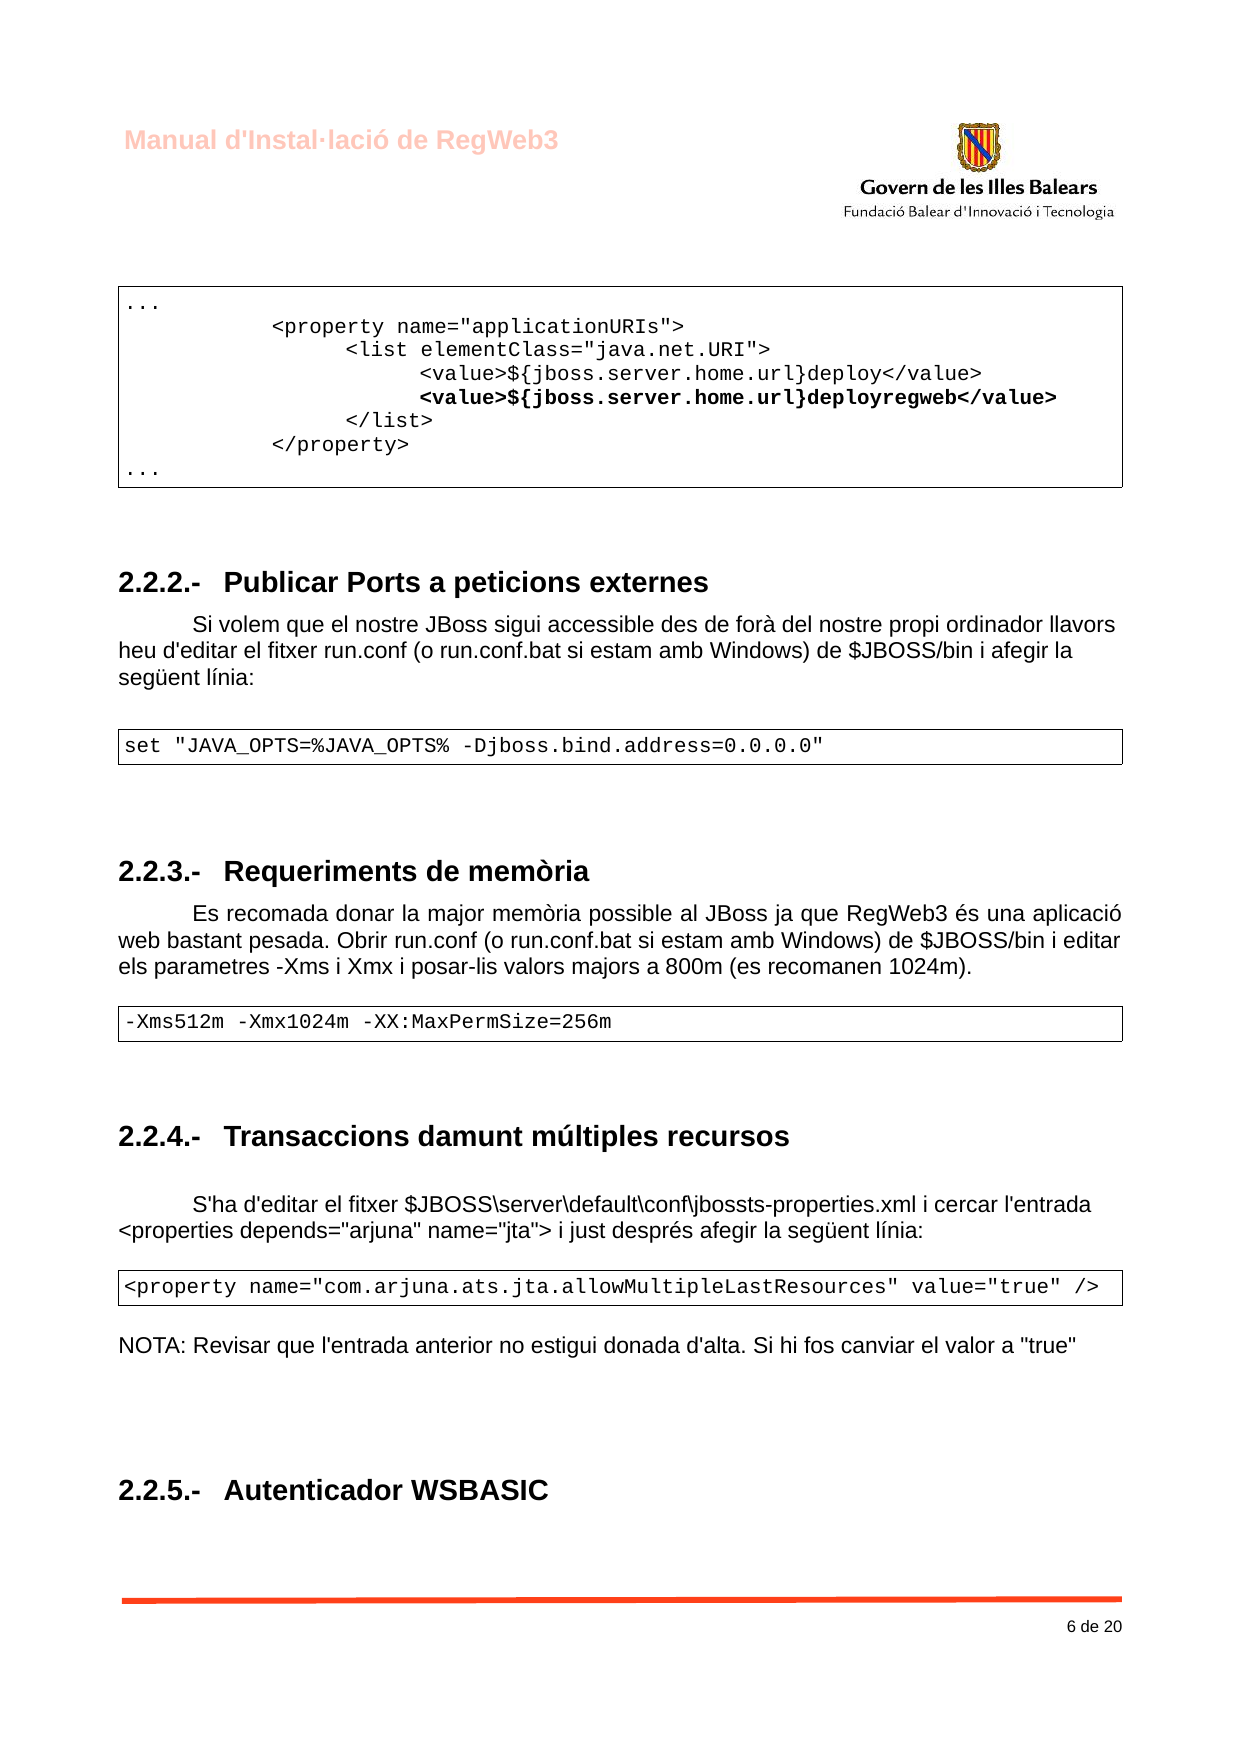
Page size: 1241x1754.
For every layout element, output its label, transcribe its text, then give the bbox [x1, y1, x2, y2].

subtitle Transaccions damunt múltiples recursos [118, 1119, 1122, 1152]
picture [840, 123, 1117, 220]
table_header ... <property name="applicationURIs"> <list elementClass="java.net.URI"> <value>${jboss.server.home.url}deploy</value> <value>${jboss.server.home.url}deployregweb</value> </list> </property> ... [119, 287, 1122, 487]
text Es recomada donar la major memòria possible al JBoss ja que RegWeb3 és una aplicació web bastant pesada. Obrir run.conf (o run.conf.bat si estam amb Windows) de $JBOSS/bin i editar els parametres -Xms i Xmx i posar-lis valors majors a 800m (es recomanen 1024m). [118, 900, 1122, 979]
text S'ha d'editar el fitxer $JBOSS\server\default\conf\jbossts-properties.xml i cercar l'entrada <properties depends="arjuna" name="jta"> i just després afegir la següent línia: [118, 1191, 1122, 1244]
table_header <property name="com.arjuna.ats.jta.allowMultipleLastResources" value="true" /> [119, 1271, 1122, 1305]
subtitle Requeriments de memòria [118, 854, 1122, 888]
subtitle Publicar Ports a peticions externes [118, 565, 1122, 598]
table_header -Xms512m -Xmx1024m -XX:MaxPermSize=256m [119, 1007, 1122, 1041]
table_header set "JAVA_OPTS=%JAVA_OPTS% -Djboss.bind.address=0.0.0.0" [119, 730, 1122, 764]
text NOTA: Revisar que l'entrada anterior no estigui donada d'alta. Si hi fos canviar el valor a "true" [118, 1332, 1122, 1358]
subtitle Autenticador WSBASIC [118, 1473, 1122, 1507]
text Si volem que el nostre JBoss sigui accessible des de forà del nostre propi ordinador llavors heu d'editar el fitxer run.conf (o run.conf.bat si estam amb Windows) de $JBOSS/bin i afegir la següent línia: [118, 611, 1122, 690]
